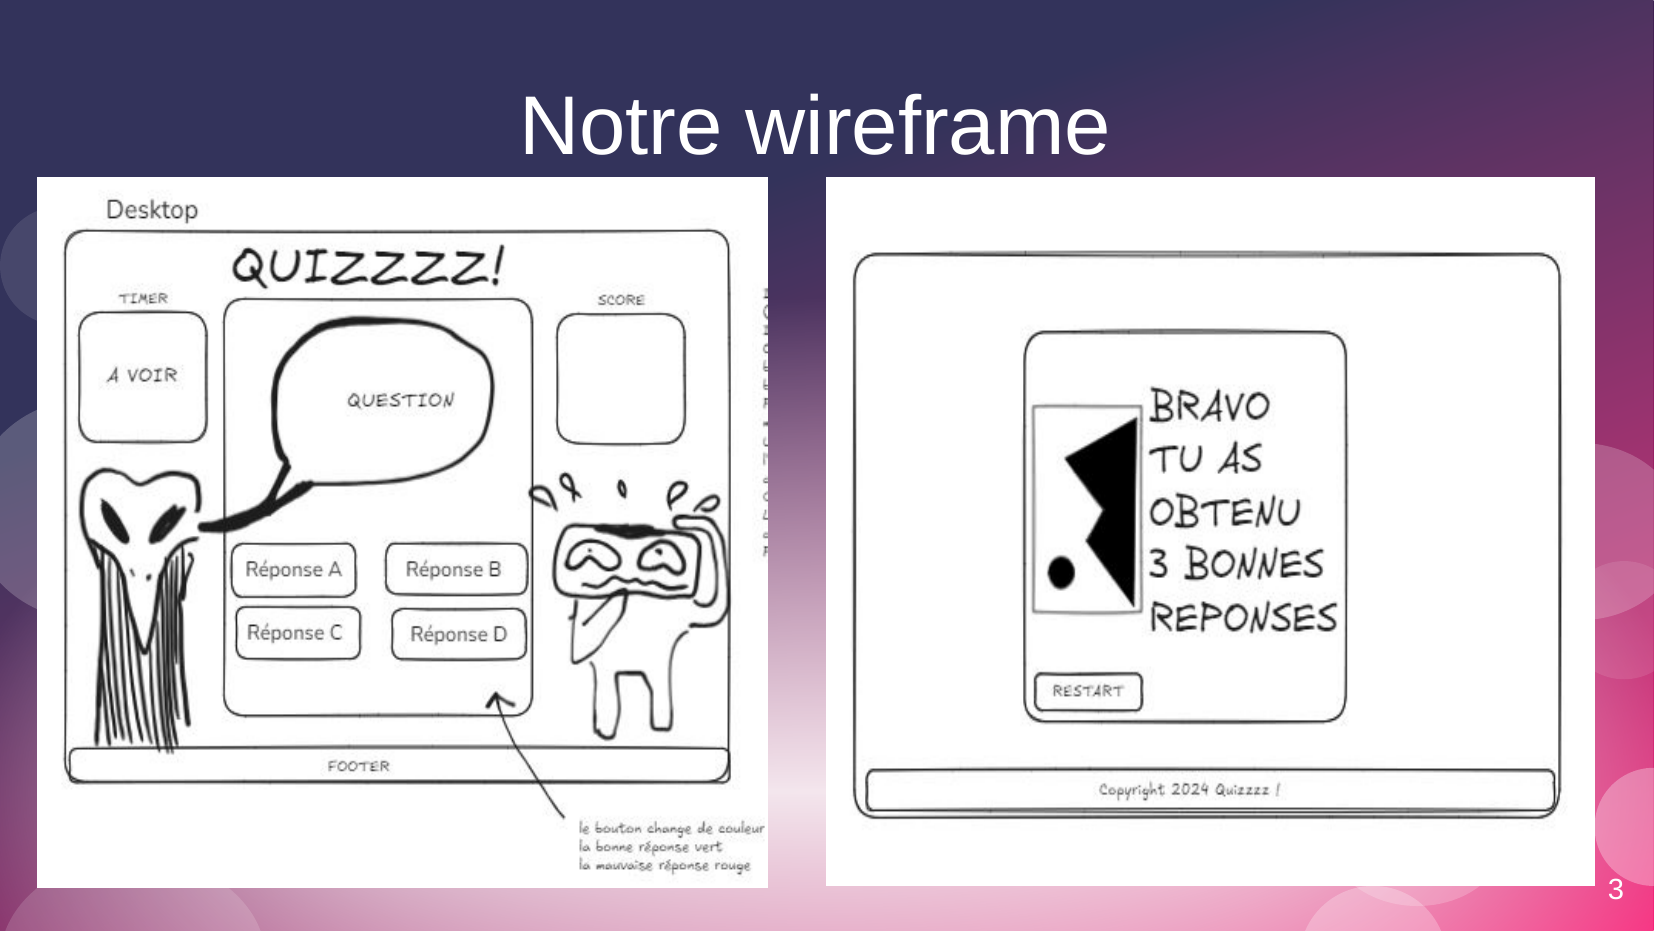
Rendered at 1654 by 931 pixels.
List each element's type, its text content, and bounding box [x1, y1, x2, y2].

picture [37, 177, 768, 888]
title Notre wireframe [88, 44, 1565, 207]
picture [826, 177, 1595, 886]
